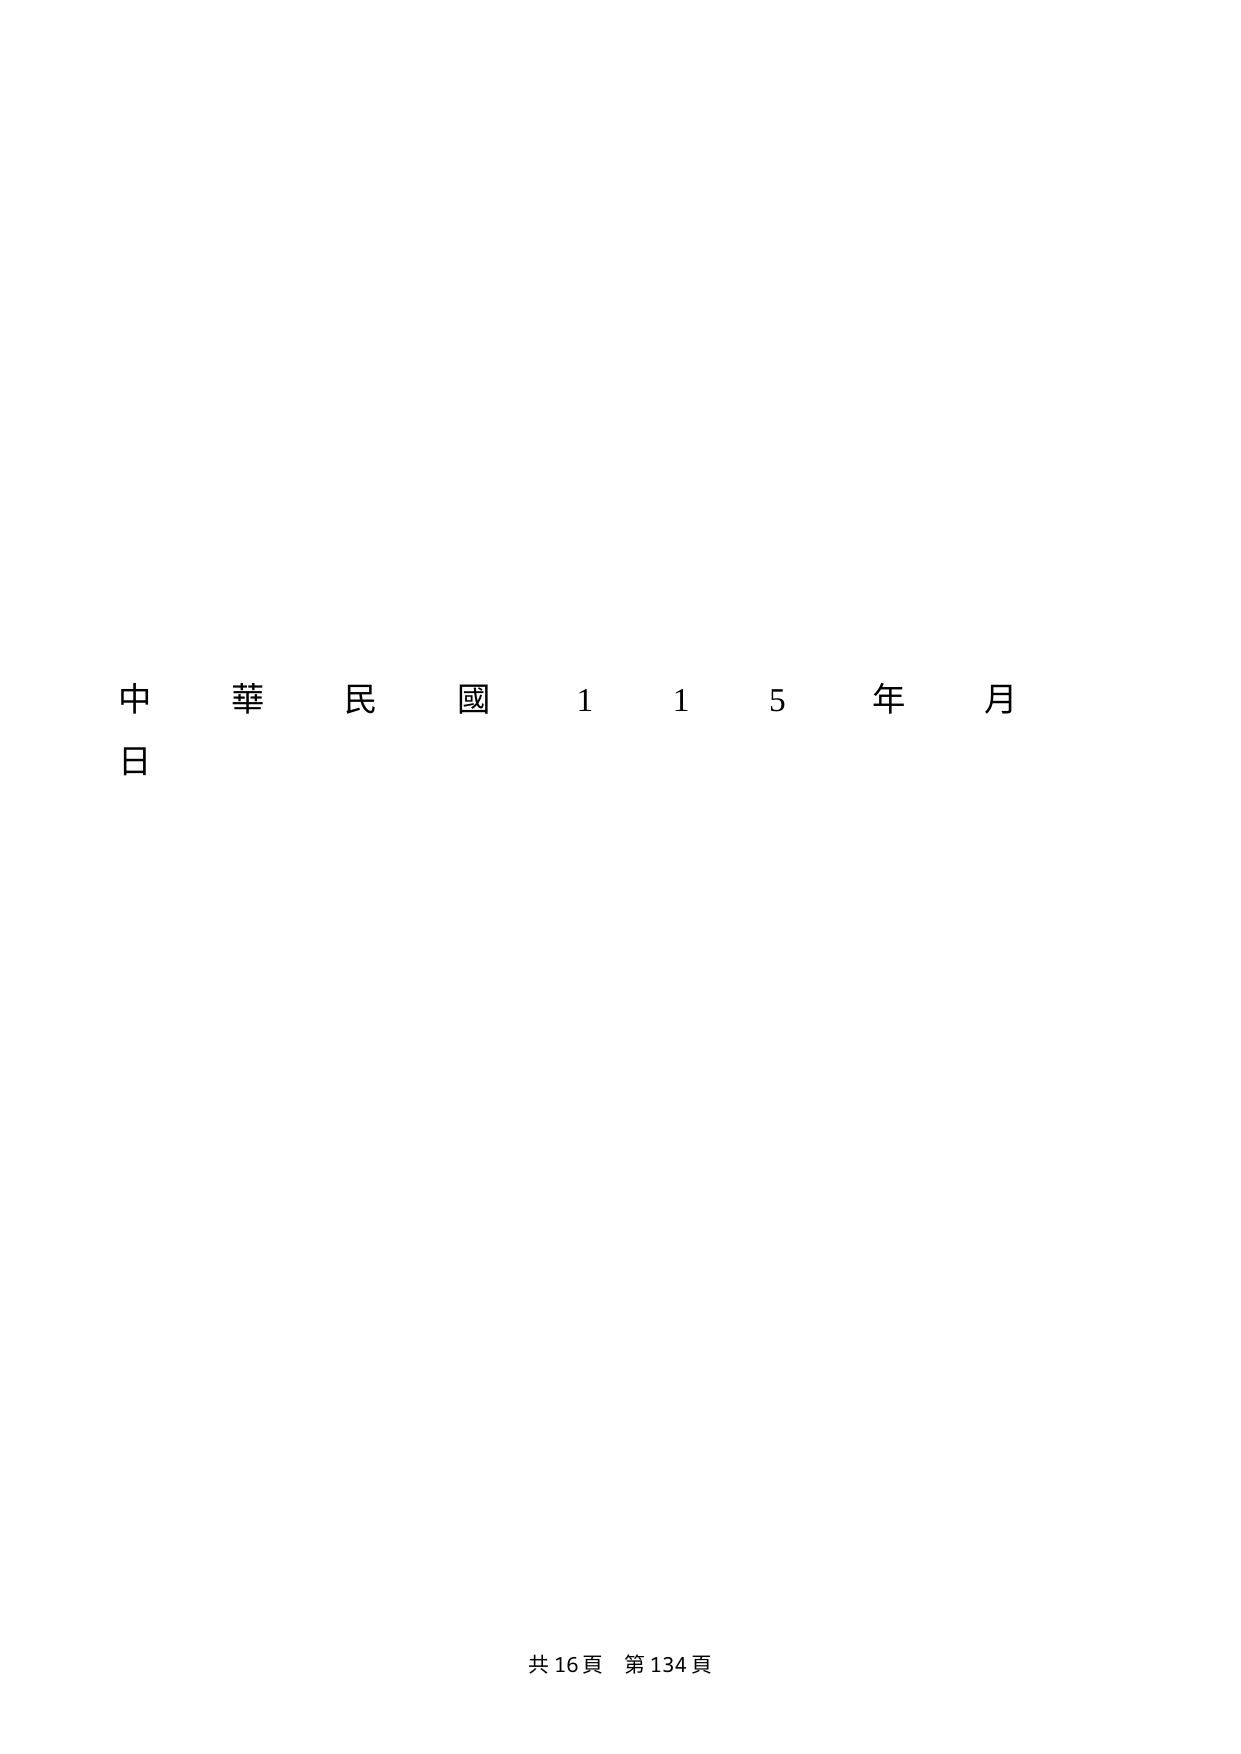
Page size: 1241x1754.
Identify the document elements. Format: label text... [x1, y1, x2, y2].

text 中華民國115年月日 [118, 655, 1122, 780]
